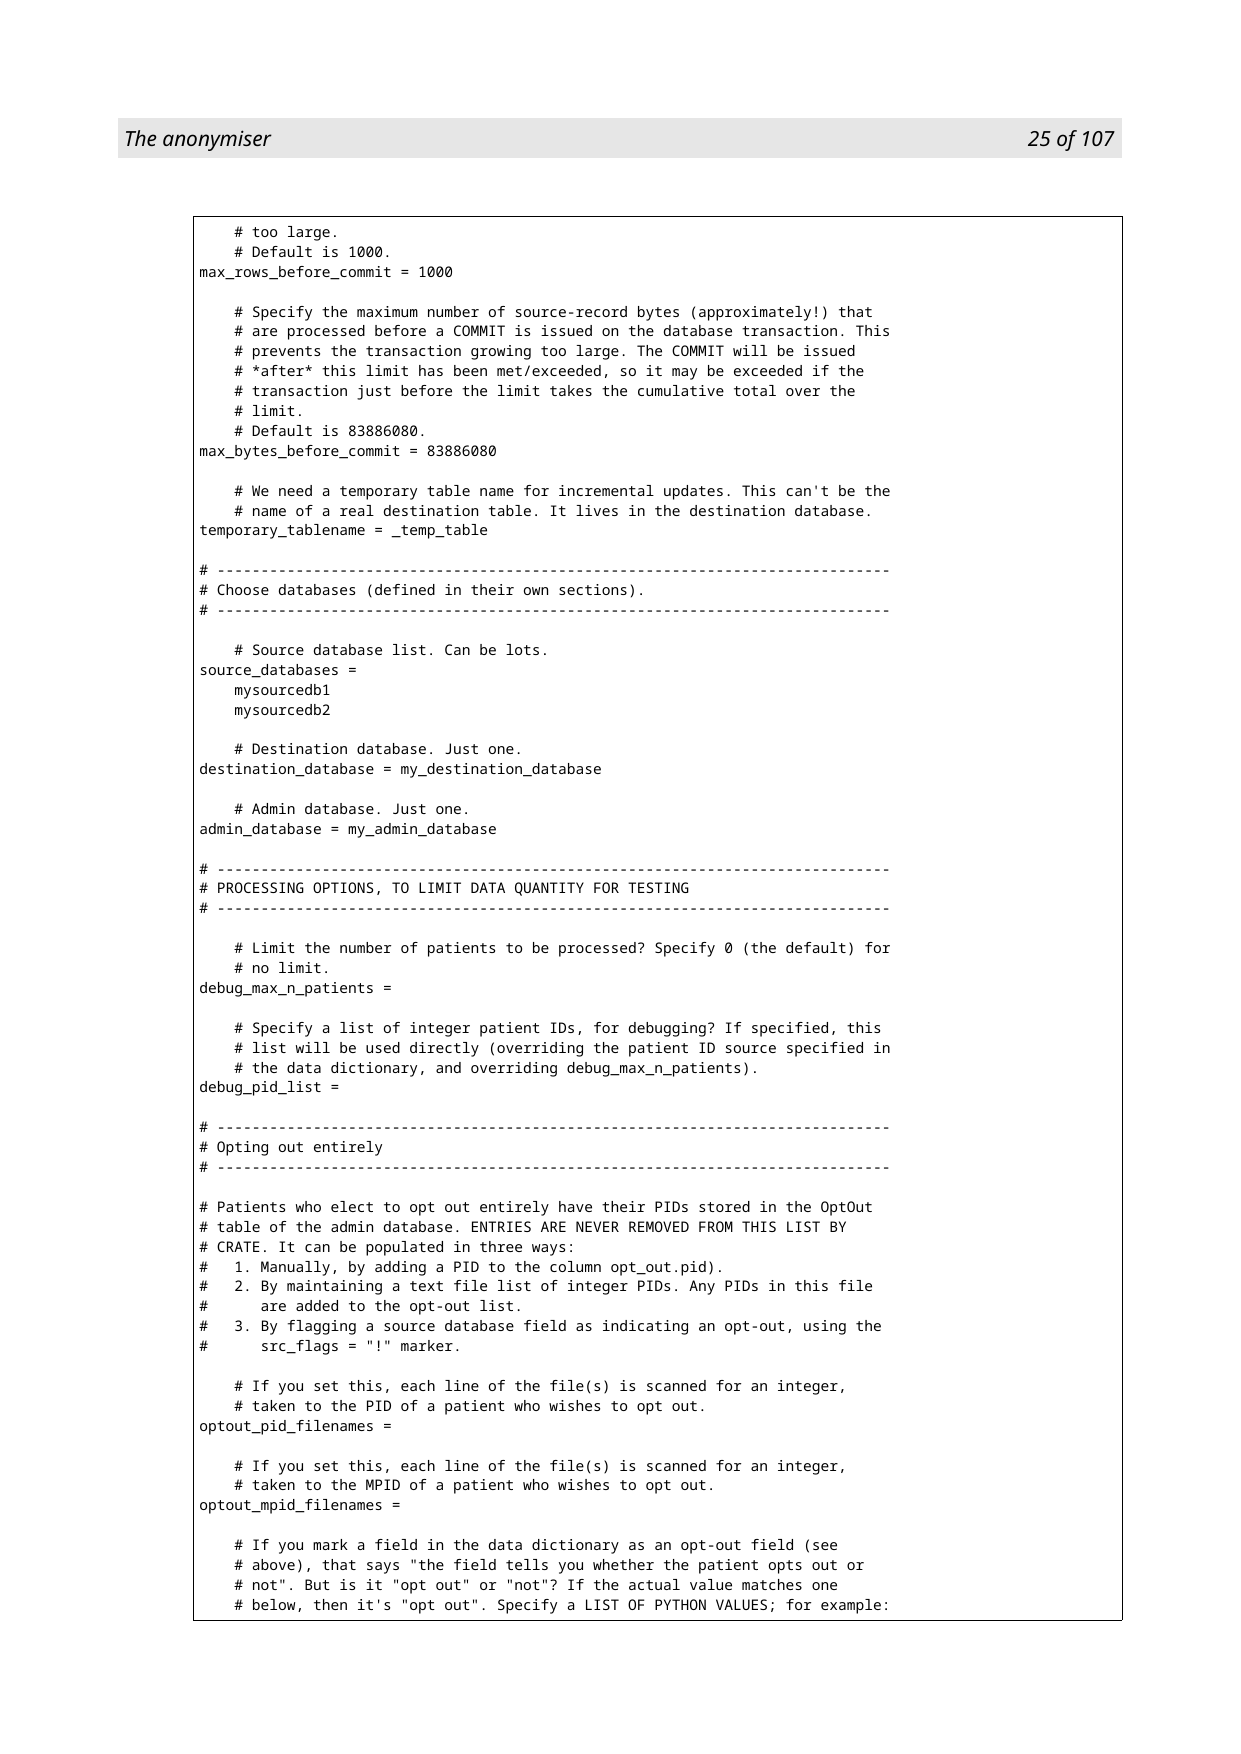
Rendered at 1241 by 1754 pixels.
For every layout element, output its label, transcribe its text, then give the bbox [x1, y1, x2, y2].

table_header # too large. # Default is 1000. max_rows_before_commit = 1000 # Specify the maximum number of source-record bytes (approximately!) that # are processed before a COMMIT is issued on the database transaction. This # prevents the transaction growing too large. The COMMIT will be issued # *after* this limit has been met/exceeded, so it may be exceeded if the # transaction just before the limit takes the cumulative total over the # limit. # Default is 83886080. max_bytes_before_commit = 83886080 # We need a temporary table name for incremental updates. This can't be the # name of a real destination table. It lives in the destination database. temporary_tablename = _temp_table # ----------------------------------------------------------------------------- # Choose databases (defined in their own sections). # ----------------------------------------------------------------------------- # Source database list. Can be lots. source_databases = mysourcedb1 mysourcedb2 # Destination database. Just one. destination_database = my_destination_database # Admin database. Just one. admin_database = my_admin_database # ----------------------------------------------------------------------------- # PROCESSING OPTIONS, TO LIMIT DATA QUANTITY FOR TESTING # ----------------------------------------------------------------------------- # Limit the number of patients to be processed? Specify 0 (the default) for # no limit. debug_max_n_patients = # Specify a list of integer patient IDs, for debugging? If specified, this # list will be used directly (overriding the patient ID source specified in # the data dictionary, and overriding debug_max_n_patients). debug_pid_list = # ----------------------------------------------------------------------------- # Opting out entirely # ----------------------------------------------------------------------------- # Patients who elect to opt out entirely have their PIDs stored in the OptOut # table of the admin database. ENTRIES ARE NEVER REMOVED FROM THIS LIST BY # CRATE. It can be populated in three ways: # 1. Manually, by adding a PID to the column opt_out.pid). # 2. By maintaining a text file list of integer PIDs. Any PIDs in this file # are added to the opt-out list. # 3. By flagging a source database field as indicating an opt-out, using the # src_flags = "!" marker. # If you set this, each line of the file(s) is scanned for an integer, # taken to the PID of a patient who wishes to opt out. optout_pid_filenames = # If you set this, each line of the file(s) is scanned for an integer, # taken to the MPID of a patient who wishes to opt out. optout_mpid_filenames = # If you mark a field in the data dictionary as an opt-out field (see # above), that says "the field tells you whether the patient opts out or # not". But is it "opt out" or "not"? If the actual value matches one # below, then it's "opt out". Specify a LIST OF PYTHON VALUES; for example: [194, 217, 1122, 1620]
